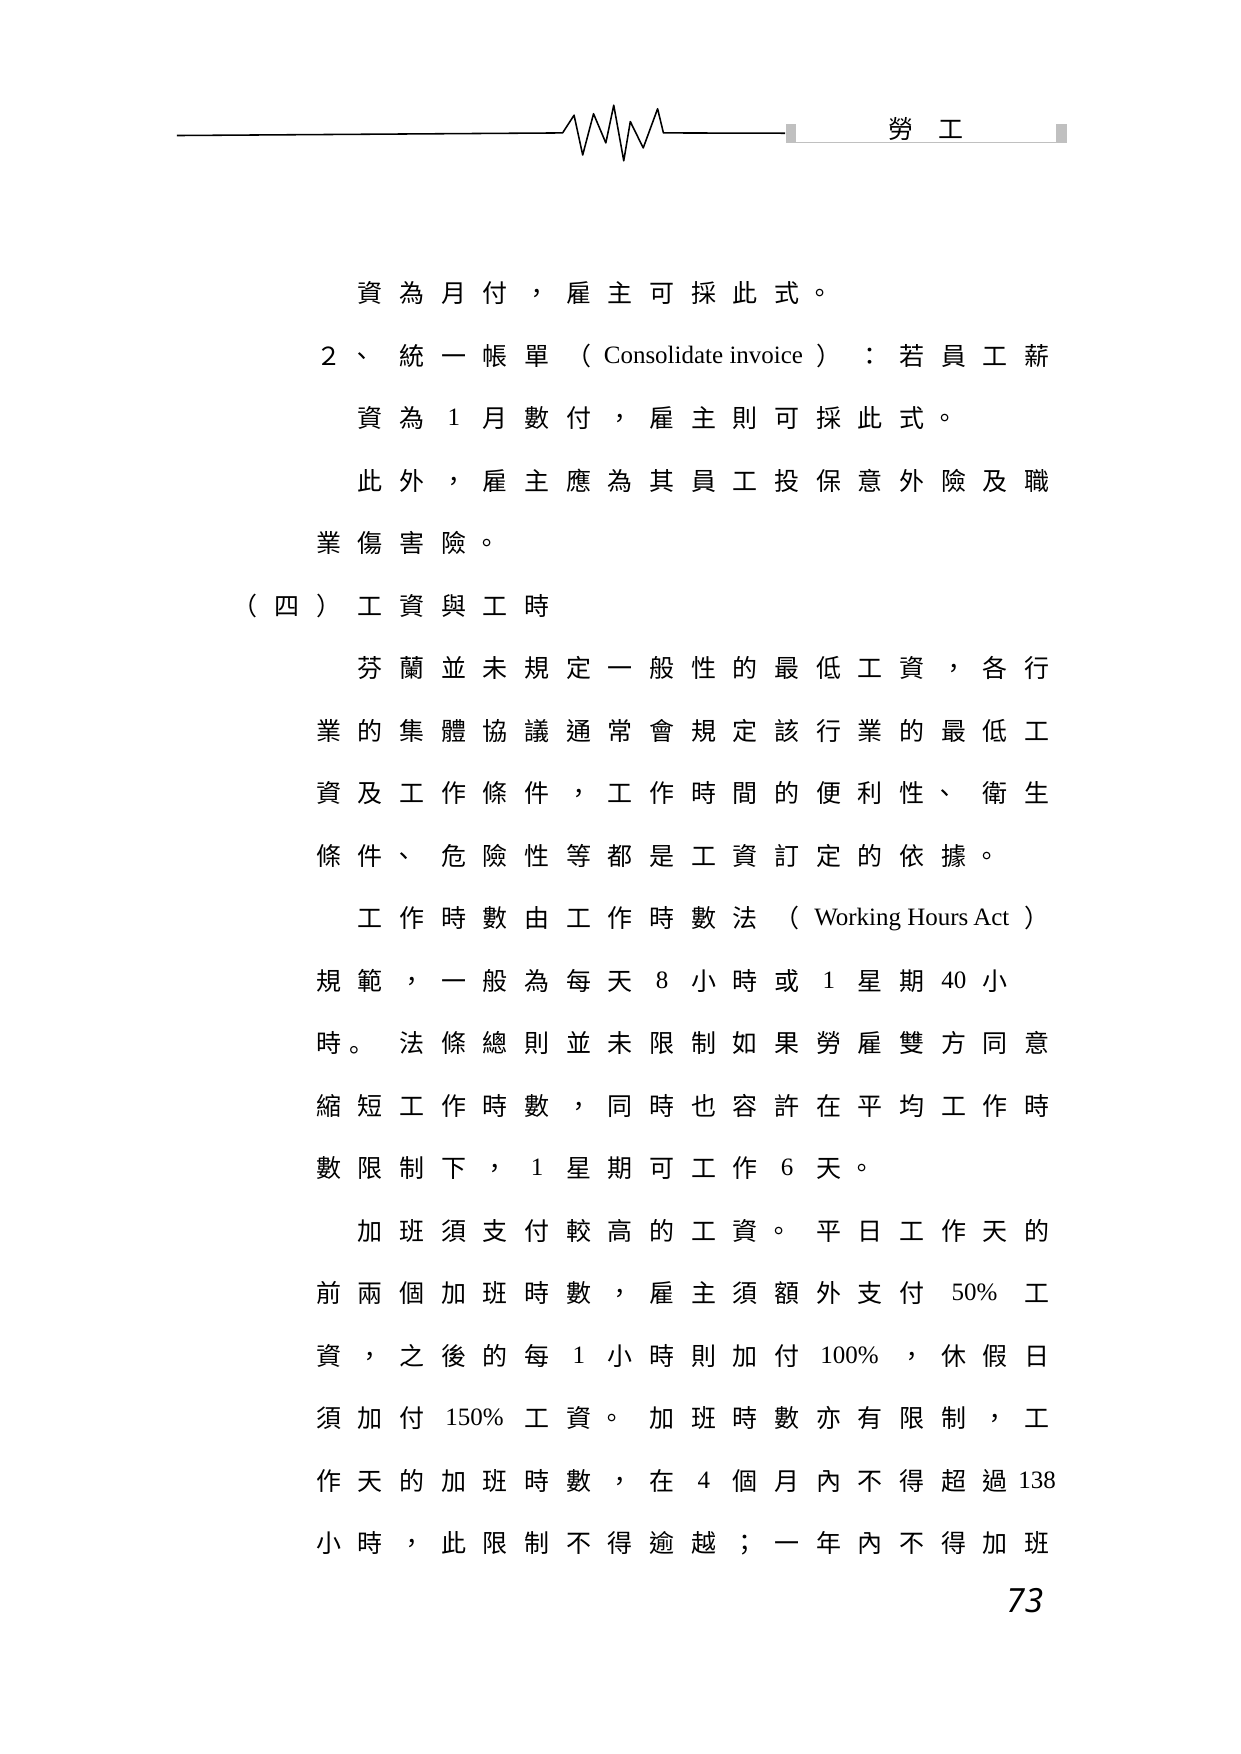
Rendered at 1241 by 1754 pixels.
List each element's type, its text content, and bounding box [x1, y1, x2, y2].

text ２、統一帳單（Consolidate invoice）：若員工薪資為1月數付，雇主則可採此式。 [281, 313, 1058, 438]
text （四）工資與工時 [207, 563, 1058, 625]
text 此外，雇主應為其員工投保意外險及職業傷害險。 [281, 438, 1058, 563]
text 芬蘭並未規定一般性的最低工資，各行業的集體協議通常會規定該行業的最低工資及工作條件，工作時間的便利性、衛生條件、危險性等都是工資訂定的依據。 [281, 625, 1058, 875]
text 加班須支付較高的工資。平日工作天的前兩個加班時數，雇主須額外支付50%工資，之後的每1小時則加付100%，休假日須加付150%工資。加班時數亦有限制，工作天的加班時數，在4個月內不得超過138小時，此限制不得逾越；一年內不得加班 [281, 1188, 1058, 1563]
text 資為月付，雇主可採此式。 [281, 250, 1058, 313]
text 工作時數由工作時數法（Working Hours Act）規範，一般為每天8小時或1星期40小時。法條總則並未限制如果勞雇雙方同意縮短工作時數，同時也容許在平均工作時數限制下，1星期可工作6天。 [281, 875, 1058, 1188]
